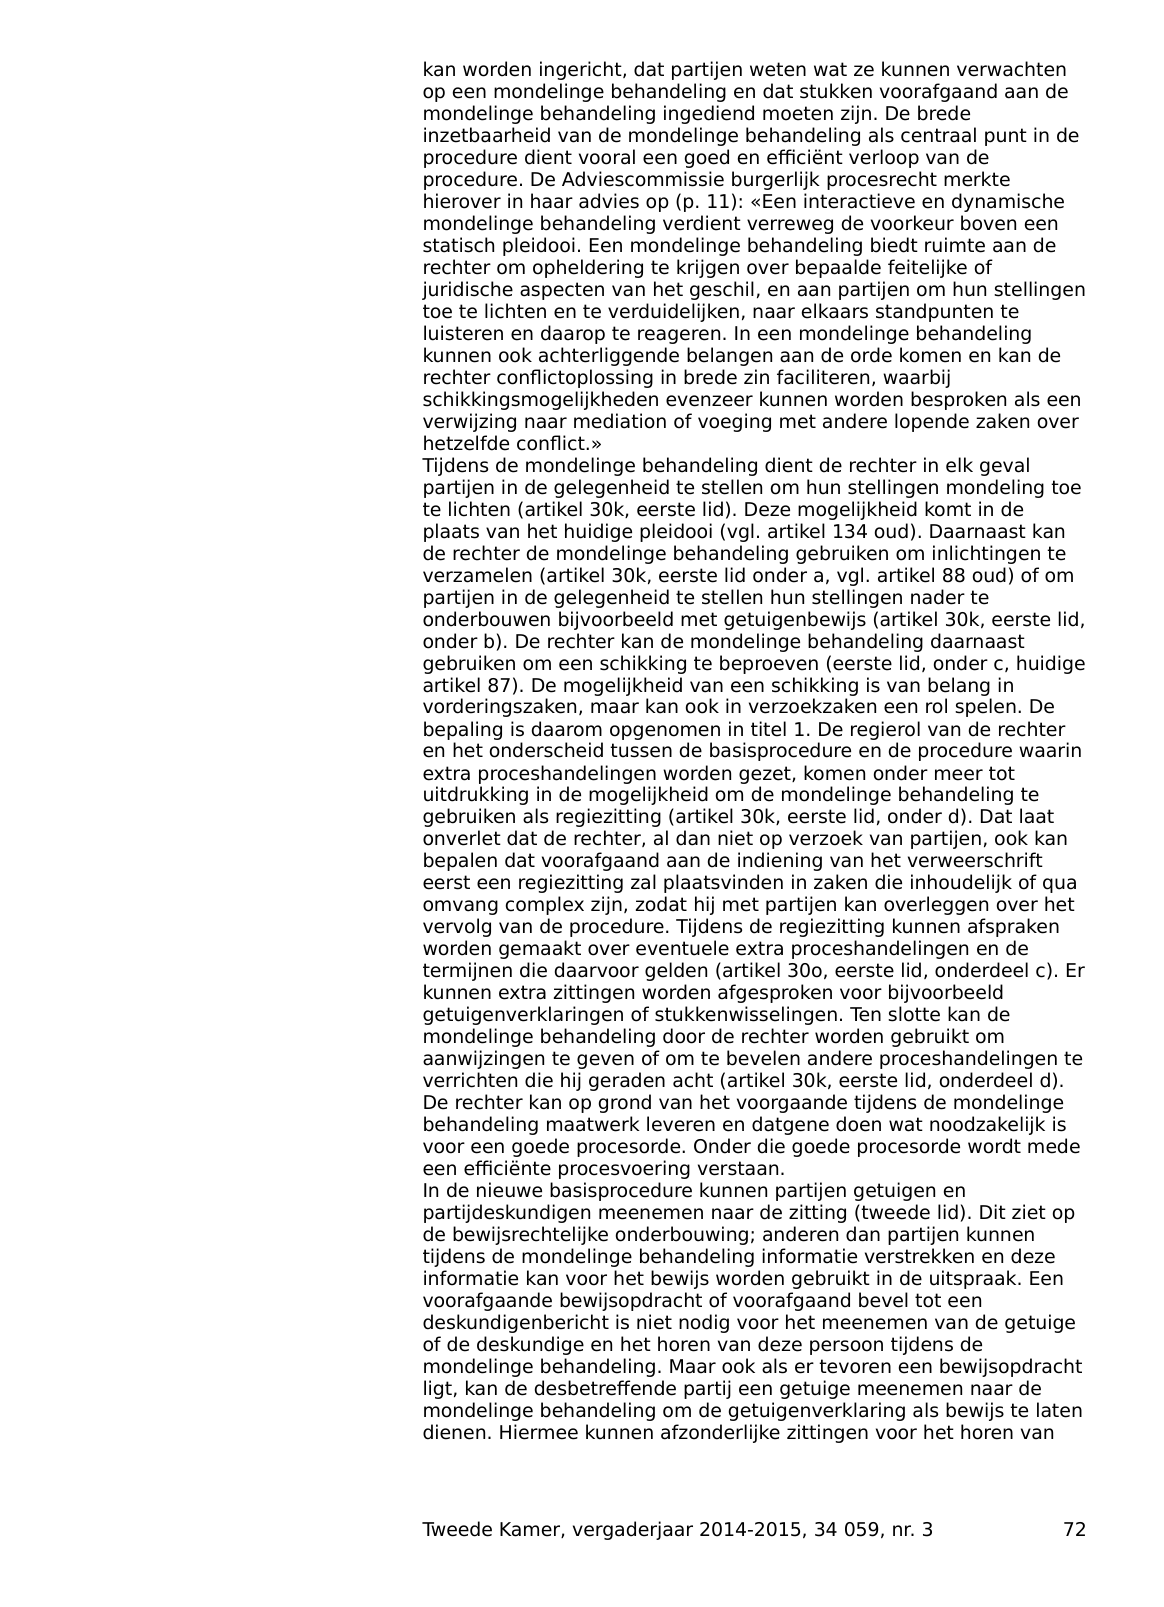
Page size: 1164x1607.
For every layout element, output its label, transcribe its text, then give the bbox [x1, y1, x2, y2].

text kan worden ingericht, dat partijen weten wat ze kunnen verwachten op een mondelinge behandeling en dat stukken voorafgaand aan de mondelinge behandeling ingediend moeten zijn. De brede inzetbaarheid van de mondelinge behandeling als centraal punt in de procedure dient vooral een goed en efficiënt verloop van de procedure. De Adviescommissie burgerlijk procesrecht merkte hierover in haar advies op (p. 11): «Een interactieve en dynamische mondelinge behandeling verdient verreweg de voorkeur boven een statisch pleidooi. Een mondelinge behandeling biedt ruimte aan de rechter om opheldering te krijgen over bepaalde feitelijke of juridische aspecten van het geschil, en aan partijen om hun stellingen toe te lichten en te verduidelijken, naar elkaars standpunten te luisteren en daarop te reageren. In een mondelinge behandeling kunnen ook achterliggende belangen aan de orde komen en kan de rechter conflictoplossing in brede zin faciliteren, waarbij schikkingsmogelijkheden evenzeer kunnen worden besproken als een verwijzing naar mediation of voeging met andere lopende zaken over hetzelfde conflict.» [422, 59, 1087, 455]
text Tijdens de mondelinge behandeling dient de rechter in elk geval partijen in de gelegenheid te stellen om hun stellingen mondeling toe te lichten (artikel 30k, eerste lid). Deze mogelijkheid komt in de plaats van het huidige pleidooi (vgl. artikel 134 oud). Daarnaast kan de rechter de mondelinge behandeling gebruiken om inlichtingen te verzamelen (artikel 30k, eerste lid onder a, vgl. artikel 88 oud) of om partijen in de gelegenheid te stellen hun stellingen nader te onderbouwen bijvoorbeeld met getuigenbewijs (artikel 30k, eerste lid, onder b). De rechter kan de mondelinge behandeling daarnaast gebruiken om een schikking te beproeven (eerste lid, onder c, huidige artikel 87). De mogelijkheid van een schikking is van belang in vorderingszaken, maar kan ook in verzoekzaken een rol spelen. De bepaling is daarom opgenomen in titel 1. De regierol van de rechter en het onderscheid tussen de basisprocedure en de procedure waarin extra proceshandelingen worden gezet, komen onder meer tot uitdrukking in de mogelijkheid om de mondelinge behandeling te gebruiken als regiezitting (artikel 30k, eerste lid, onder d). Dat laat onverlet dat de rechter, al dan niet op verzoek van partijen, ook kan bepalen dat voorafgaand aan de indiening van het verweerschrift eerst een regiezitting zal plaatsvinden in zaken die inhoudelijk of qua omvang complex zijn, zodat hij met partijen kan overleggen over het vervolg van de procedure. Tijdens de regiezitting kunnen afspraken worden gemaakt over eventuele extra proceshandelingen en de termijnen die daarvoor gelden (artikel 30o, eerste lid, onderdeel c). Er kunnen extra zittingen worden afgesproken voor bijvoorbeeld getuigenverklaringen of stukkenwisselingen. Ten slotte kan de mondelinge behandeling door de rechter worden gebruikt om aanwijzingen te geven of om te bevelen andere proceshandelingen te verrichten die hij geraden acht (artikel 30k, eerste lid, onderdeel d). De rechter kan op grond van het voorgaande tijdens de mondelinge behandeling maatwerk leveren en datgene doen wat noodzakelijk is voor een goede procesorde. Onder die goede procesorde wordt mede een efficiënte procesvoering verstaan. [422, 455, 1087, 1180]
text In de nieuwe basisprocedure kunnen partijen getuigen en partijdeskundigen meenemen naar de zitting (tweede lid). Dit ziet op de bewijsrechtelijke onderbouwing; anderen dan partijen kunnen tijdens de mondelinge behandeling informatie verstrekken en deze informatie kan voor het bewijs worden gebruikt in de uitspraak. Een voorafgaande bewijsopdracht of voorafgaand bevel tot een deskundigenbericht is niet nodig voor het meenemen van de getuige of de deskundige en het horen van deze persoon tijdens de mondelinge behandeling. Maar ook als er tevoren een bewijsopdracht ligt, kan de desbetreffende partij een getuige meenemen naar de mondelinge behandeling om de getuigenverklaring als bewijs te laten dienen. Hiermee kunnen afzonderlijke zittingen voor het horen van [422, 1180, 1087, 1444]
